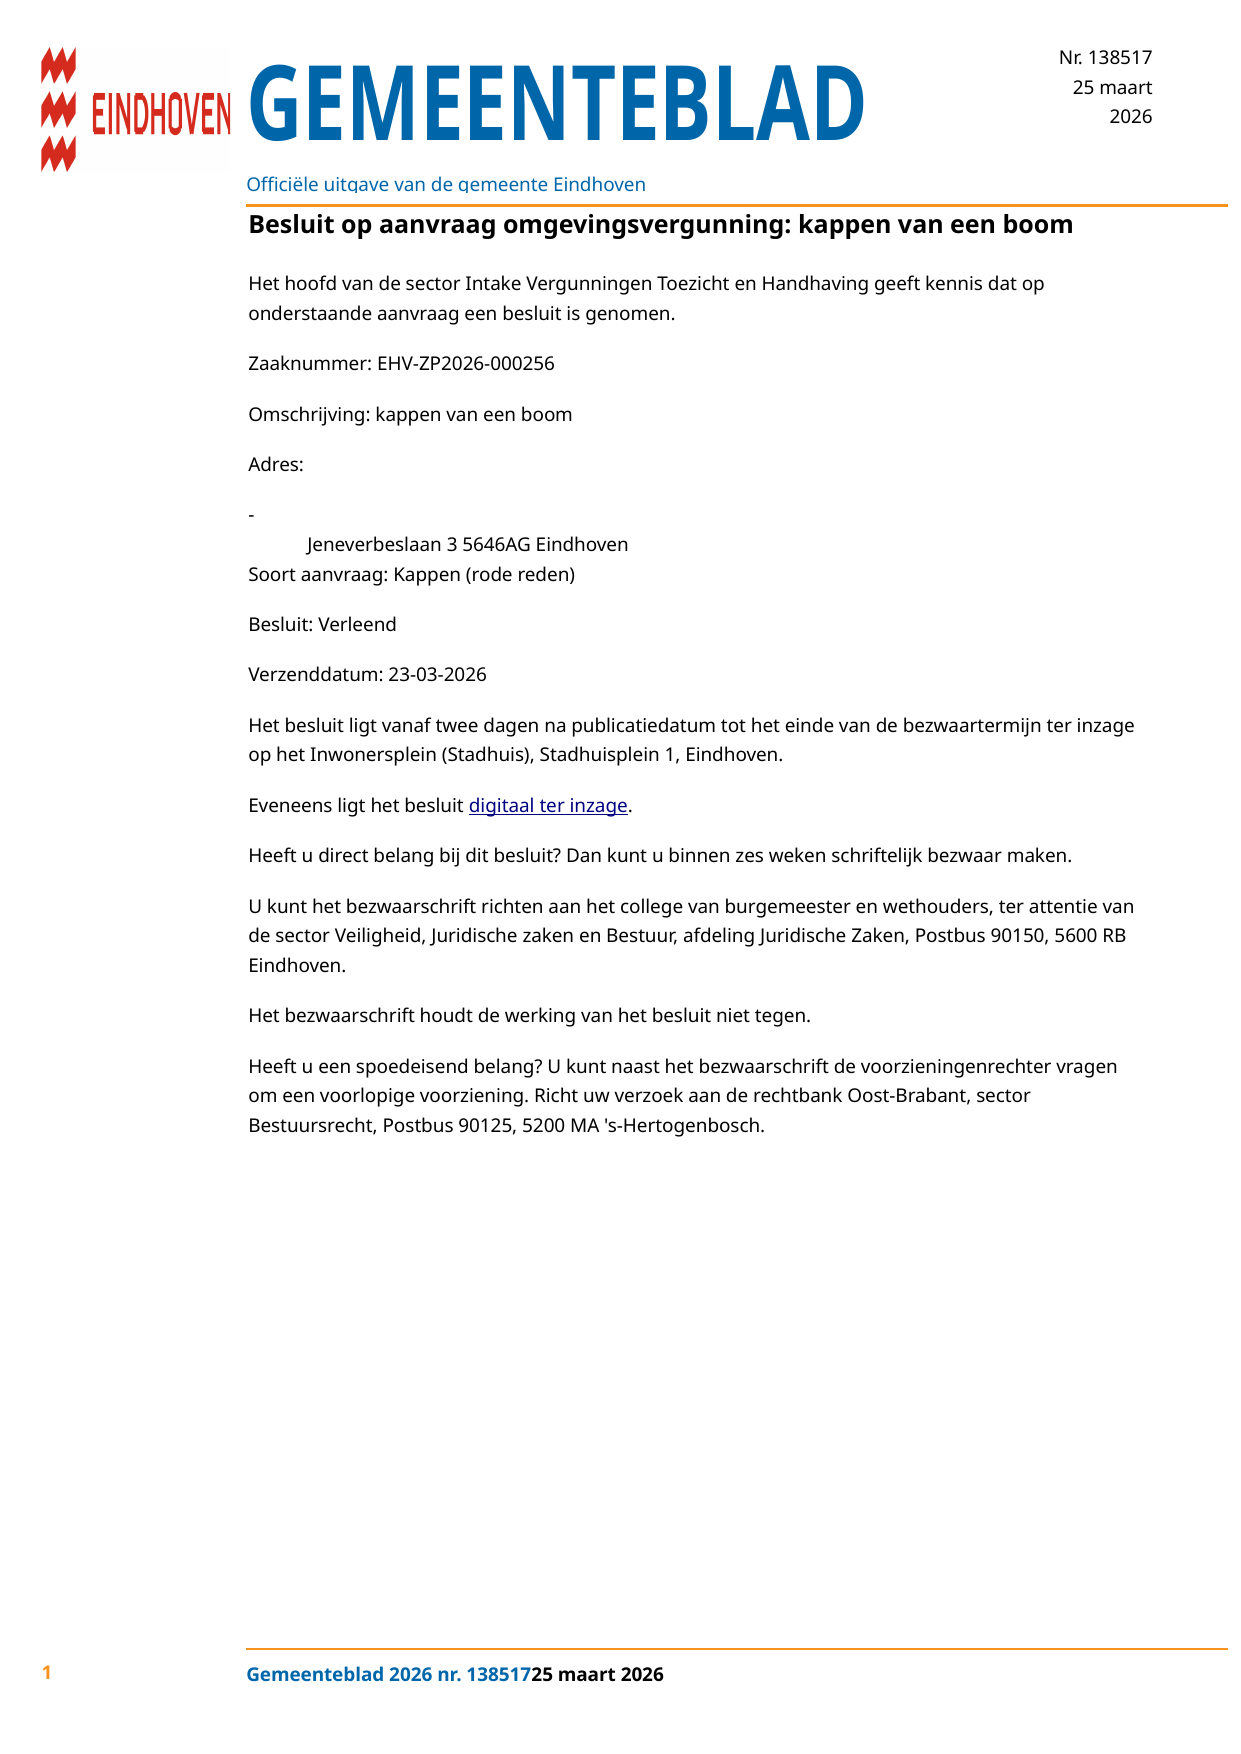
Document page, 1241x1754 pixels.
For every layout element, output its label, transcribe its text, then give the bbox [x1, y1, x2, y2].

text Heeft u een spoedeisend belang? U kunt naast het bezwaarschrift de voorzieningenrechter vragen om een voorlopige voorziening. Richt uw verzoek aan de rechtbank Oost-Brabant, sector Bestuursrecht, Postbus 90125, 5200 MA 's-Hertogenbosch. [248, 1053, 1152, 1138]
list Jeneverbeslaan 3 5646AG Eindhoven [248, 531, 1152, 557]
text Omschrijving: kappen van een boom [248, 401, 1152, 426]
text Verzenddatum: 23-03-2026 [248, 662, 1152, 687]
text Eveneens ligt het besluit digitaal ter inzage. [248, 792, 1152, 818]
text Het besluit ligt vanaf twee dagen na publicatiedatum tot het einde van de bezwaartermijn ter inzage op het Inwonersplein (Stadhuis), Stadhuisplein 1, Eindhoven. [248, 712, 1152, 767]
text Soort aanvraag: Kappen (rode reden) [248, 561, 1152, 586]
text Adres: [248, 451, 1152, 477]
text Besluit op aanvraag omgevingsvergunning: kappen van een boom [248, 207, 1152, 241]
text Het bezwaarschrift houdt de werking van het besluit niet tegen. [248, 1002, 1152, 1028]
text Het hoofd van de sector Intake Vergunningen Toezicht en Handhaving geeft kennis dat op onderstaande aanvraag een besluit is genomen. [248, 270, 1152, 326]
text U kunt het bezwaarschrift richten aan het college van burgemeester en wethouders, ter attentie van de sector Veiligheid, Juridische zaken en Bestuur, afdeling Juridische Zaken, Postbus 90150, 5600 RB Eindhoven. [248, 893, 1152, 978]
text Heeft u direct belang bij dit besluit? Dan kunt u binnen zes weken schriftelijk bezwaar maken. [248, 842, 1152, 868]
text Zaaknummer: EHV-ZP2026-000256 [248, 350, 1152, 376]
picture [41, 47, 231, 172]
text Besluit: Verleend [248, 611, 1152, 637]
